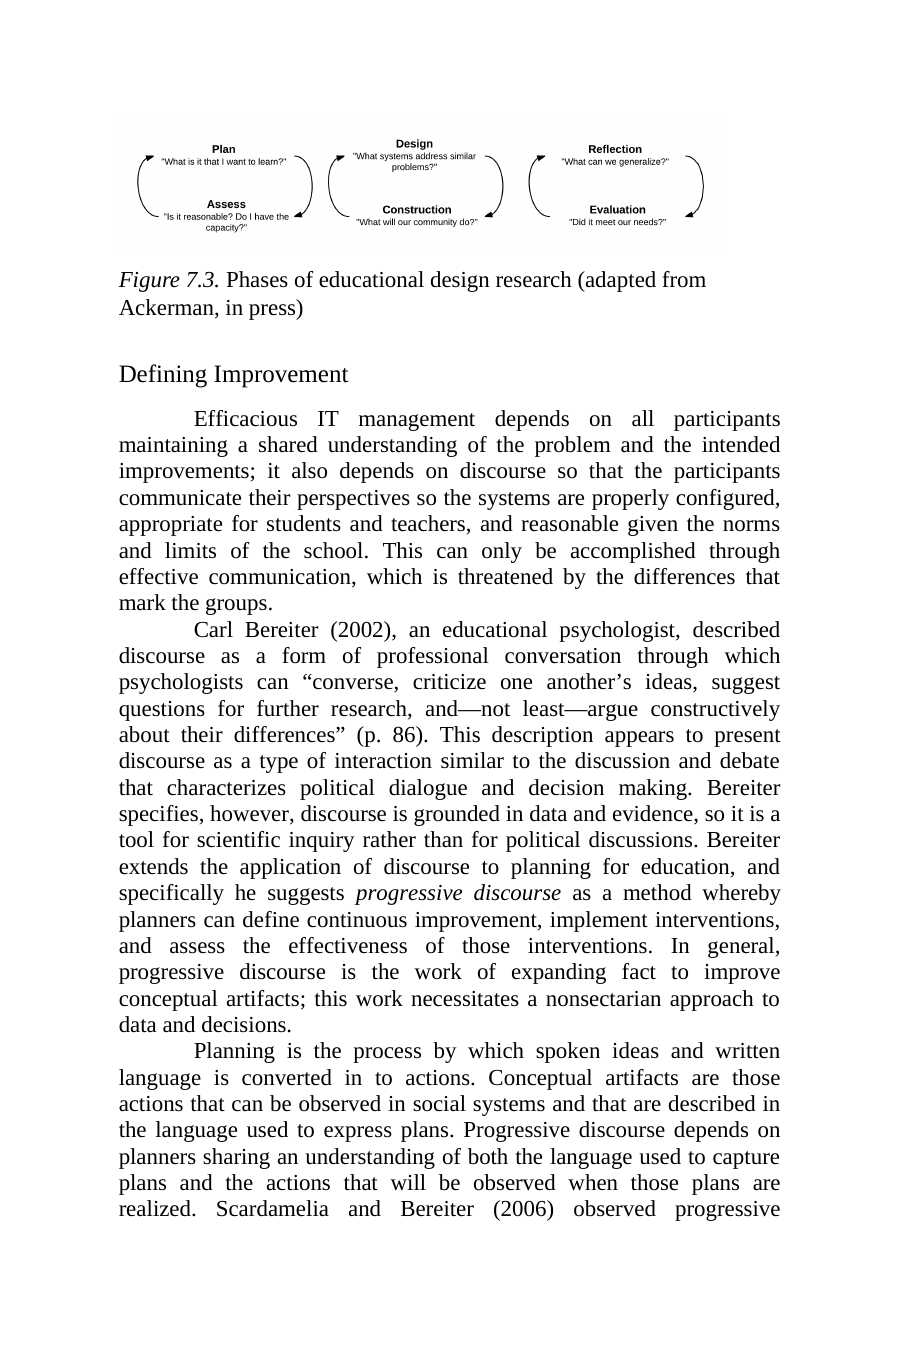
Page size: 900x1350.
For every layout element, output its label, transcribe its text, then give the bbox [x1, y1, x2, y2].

text Planning is the process by which spoken ideas and written language is converted in to actions. Conceptual artifacts are those actions that can be observed in social systems and that are described in the language used to express plans. Progressive discourse depends on planners sharing an understanding of both the language used to capture plans and the actions that will be observed when those plans are realized. Scardamelia and Bereiter (2006) observed progressive [118, 1037, 781, 1222]
text Efficacious IT management depends on all participants maintaining a shared understanding of the problem and the intended improvements; it also depends on discourse so that the participants communicate their perspectives so the systems are properly configured, appropriate for students and teachers, and reasonable given the norms and limits of the school. This can only be accomplished through effective communication, which is threatened by the differences that mark the groups. [118, 405, 781, 616]
text Figure 7.3. Phases of educational design research (adapted from Ackerman, in press) [118, 266, 781, 320]
text Carl Bereiter (2002), an educational psychologist, described discourse as a form of professional conversation through which psychologists can “converse, criticize one another’s ideas, suggest questions for further research, and—not least—argue constructively about their differences” (p. 86). This description appears to present discourse as a type of interaction similar to the discussion and debate that characterizes political dialogue and decision making. Bereiter specifies, however, discourse is grounded in data and evidence, so it is a tool for scientific inquiry rather than for political discussions. Bereiter extends the application of discourse to planning for education, and specifically he suggests progressive discourse as a method whereby planners can define continuous improvement, implement interventions, and assess the effectiveness of those interventions. In general, progressive discourse is the work of expanding fact to improve conceptual artifacts; this work necessitates a nonsectarian approach to data and decisions. [118, 616, 781, 1037]
subtitle Defining Improvement [118, 359, 781, 388]
